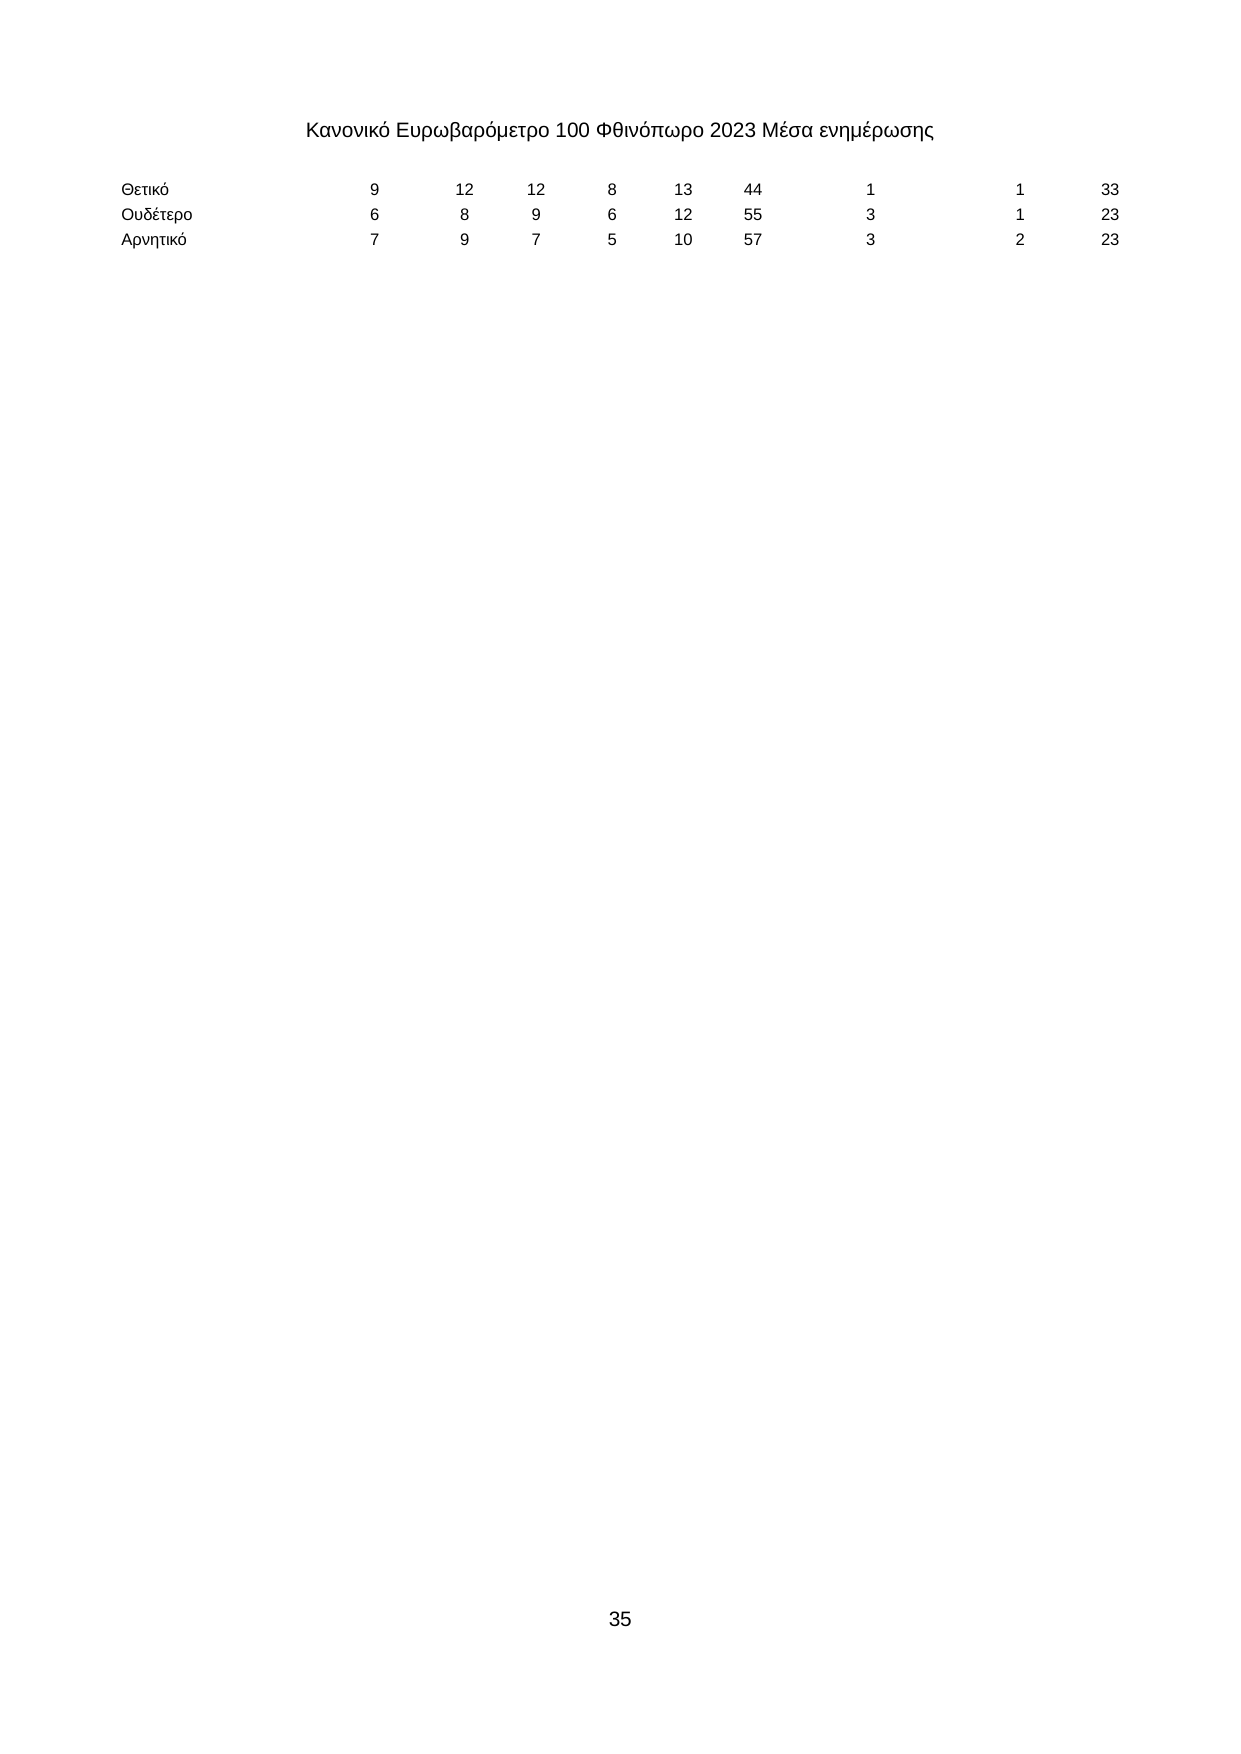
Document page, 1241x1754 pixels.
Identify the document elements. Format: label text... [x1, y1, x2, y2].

table_cell 10 [651, 227, 716, 252]
table_cell 12 [651, 202, 716, 227]
table_cell 1 [951, 177, 1027, 202]
table_cell 8 [574, 177, 651, 202]
table_cell 13 [651, 177, 716, 202]
table_cell 12 [431, 177, 498, 202]
table_cell 44 [716, 177, 790, 202]
table_cell 8 [431, 202, 498, 227]
table_cell 3 [790, 227, 951, 252]
table_cell 12 [498, 177, 574, 202]
table_cell 1 [790, 177, 951, 202]
table_cell 6 [574, 202, 651, 227]
table_cell 5 [574, 227, 651, 252]
table_cell 7 [498, 227, 574, 252]
table_cell 7 [319, 227, 431, 252]
table_cell 6 [319, 202, 431, 227]
table_cell 2 [951, 227, 1027, 252]
table_cell 23 [1028, 202, 1122, 227]
table_cell Ουδέτερο [118, 202, 318, 227]
table_cell 9 [319, 177, 431, 202]
table_cell 57 [716, 227, 790, 252]
table_cell Θετικό [118, 177, 318, 202]
table_cell 9 [431, 227, 498, 252]
table_cell Αρνητικό [118, 227, 318, 252]
table_cell 55 [716, 202, 790, 227]
table_cell 33 [1028, 177, 1122, 202]
table_cell 3 [790, 202, 951, 227]
table_cell 1 [951, 202, 1027, 227]
table_cell 23 [1028, 227, 1122, 252]
table_cell 9 [498, 202, 574, 227]
